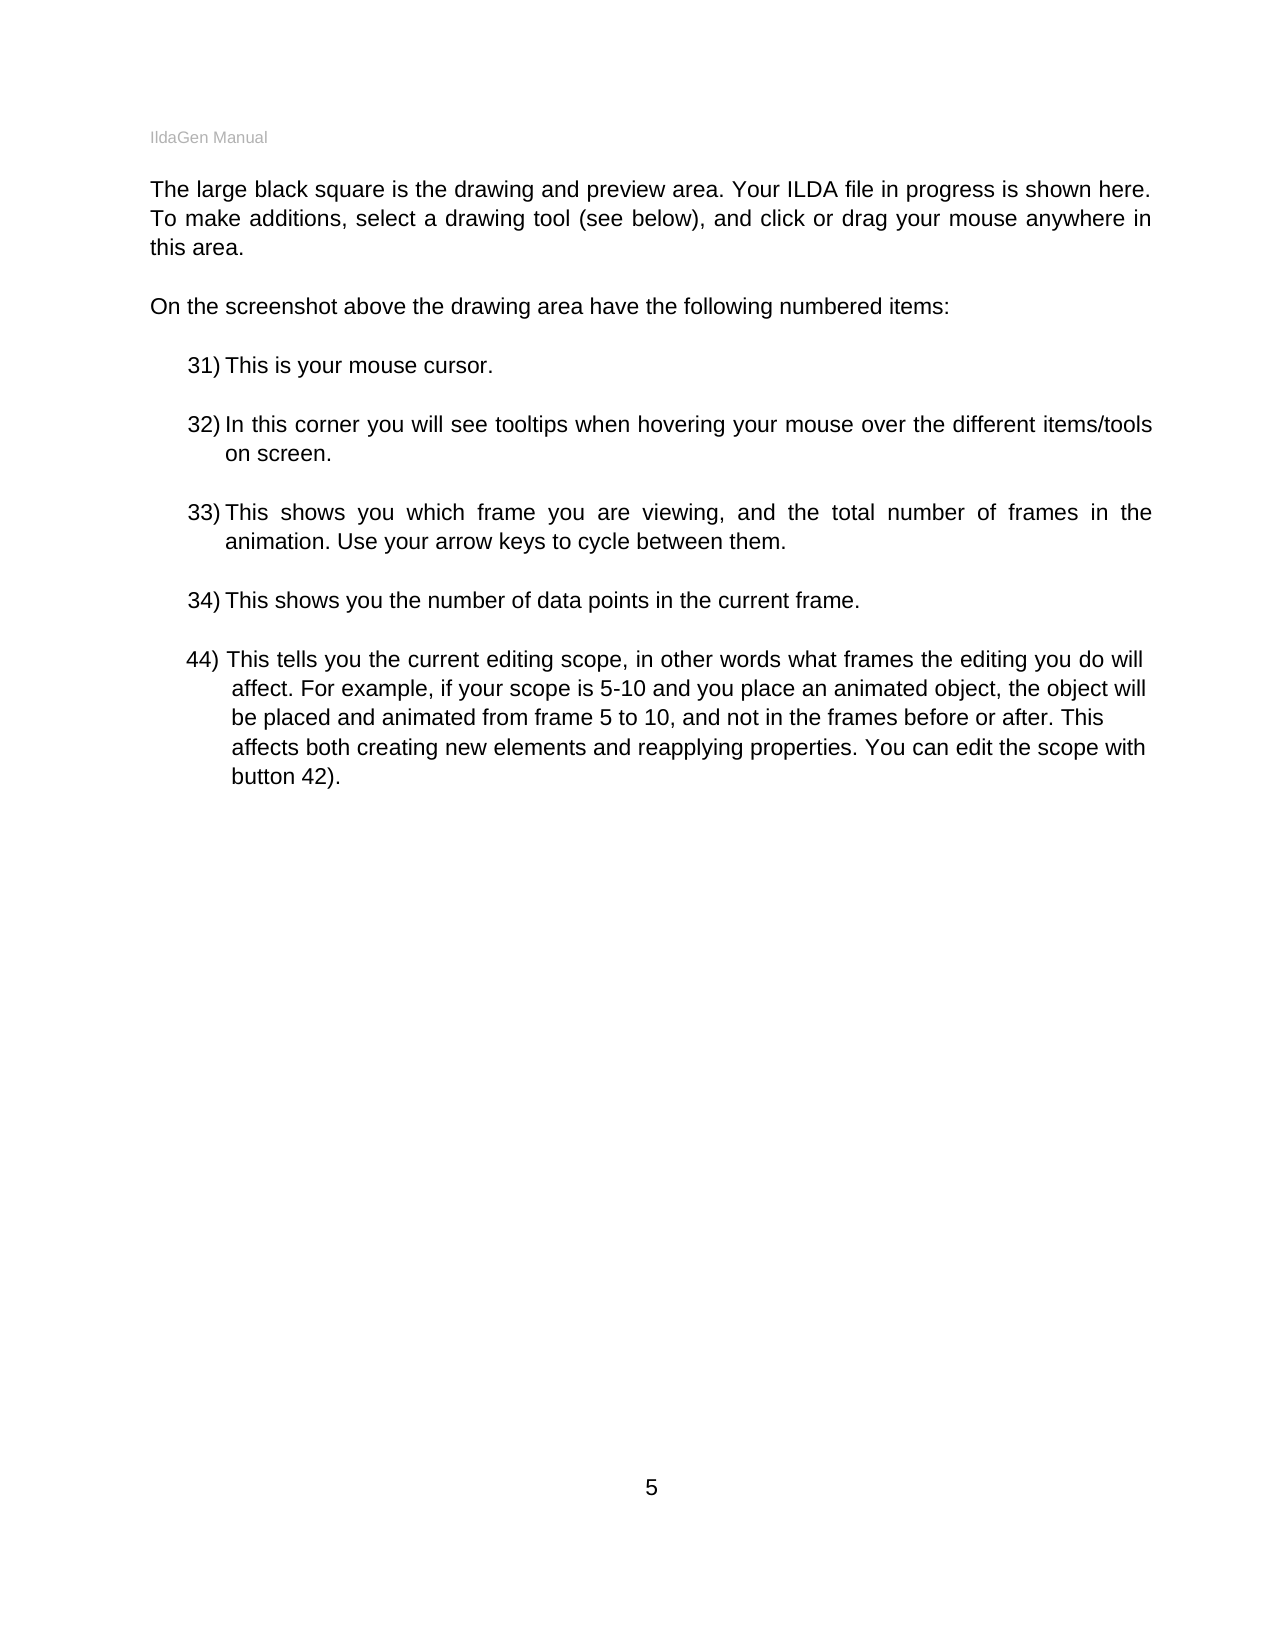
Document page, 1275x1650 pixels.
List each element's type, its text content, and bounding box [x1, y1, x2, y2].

text The large black square is the drawing and preview area. Your ILDA file in progress is shown here. To make additions, select a drawing tool (see below), and click or drag your mouse anywhere in this area. [150, 176, 1153, 261]
text On the screenshot above the drawing area have the following numbered items: [150, 294, 1153, 319]
list This shows you which frame you are viewing, and the total number of frames in the animation. Use your arrow keys to cycle between them. [187, 499, 1153, 554]
text 44) This tells you the current editing scope, in other words what frames the editing you do will affect. For example, if your scope is 5-10 and you place an animated object, the object will be placed and animated from frame 5 to 10, and not in the frames before or after. This affects both creating new elements and reapplying properties. You can edit the scope with button 42). [150, 646, 1153, 789]
list This shows you the number of data points in the current frame. [187, 587, 1153, 613]
list In this corner you will see tooltips when hovering your mouse over the different items/tools on screen. [187, 411, 1153, 466]
list This is your mouse cursor. [187, 352, 1153, 378]
